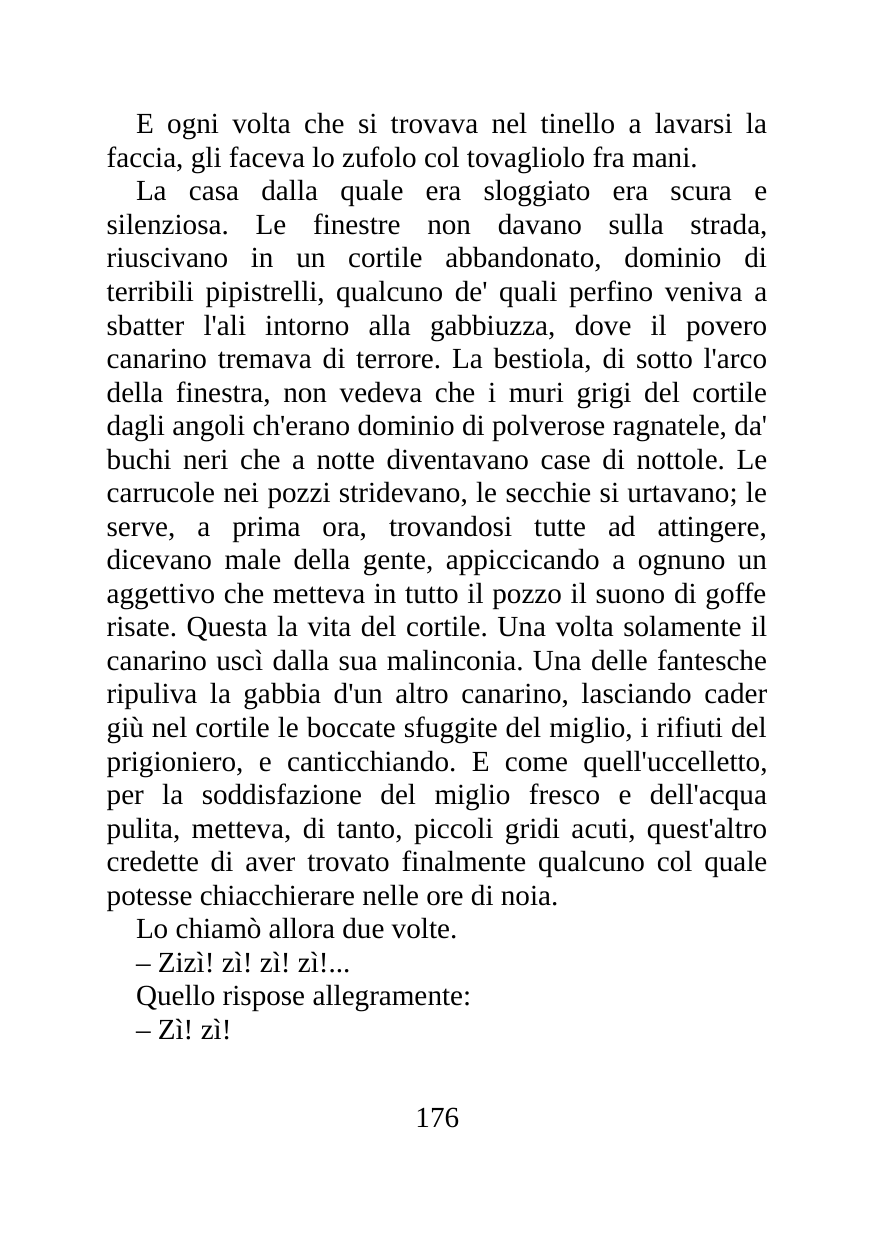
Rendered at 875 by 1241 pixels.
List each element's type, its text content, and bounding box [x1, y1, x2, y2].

text Quello rispose allegramente: [106, 978, 768, 1012]
text Lo chiamò allora due volte. [106, 911, 768, 945]
text La casa dalla quale era sloggiato era scura e silenziosa. Le finestre non davano sulla strada, riuscivano in un cortile abbandonato, dominio di terribili pipistrelli, qualcuno de' quali perfino veniva a sbatter l'ali intorno alla gabbiuzza, dove il povero canarino tremava di terrore. La bestiola, di sotto l'arco della finestra, non vedeva che i muri grigi del cortile dagli angoli ch'erano dominio di polverose ragnatele, da' buchi neri che a notte diventavano case di nottole. Le carrucole nei pozzi stridevano, le secchie si urtavano; le serve, a prima ora, trovandosi tutte ad attingere, dicevano male della gente, appiccicando a ognuno un aggettivo che metteva in tutto il pozzo il suono di goffe risate. Questa la vita del cortile. Una volta solamente il canarino uscì dalla sua malinconia. Una delle fantesche ripuliva la gabbia d'un altro canarino, lasciando cader giù nel cortile le boccate sfuggite del miglio, i rifiuti del prigioniero, e canticchiando. E come quell'uccelletto, per la soddisfazione del miglio fresco e dell'acqua pulita, metteva, di tanto, piccoli gridi acuti, quest'altro credette di aver trovato finalmente qualcuno col quale potesse chiacchierare nelle ore di noia. [106, 173, 768, 911]
text E ogni volta che si trovava nel tinello a lavarsi la faccia, gli faceva lo zufolo col tovagliolo fra mani. [106, 106, 768, 173]
text ‒ Zì! zì! [106, 1012, 768, 1046]
text ‒ Zizì! zì! zì! zì!... [106, 945, 768, 978]
